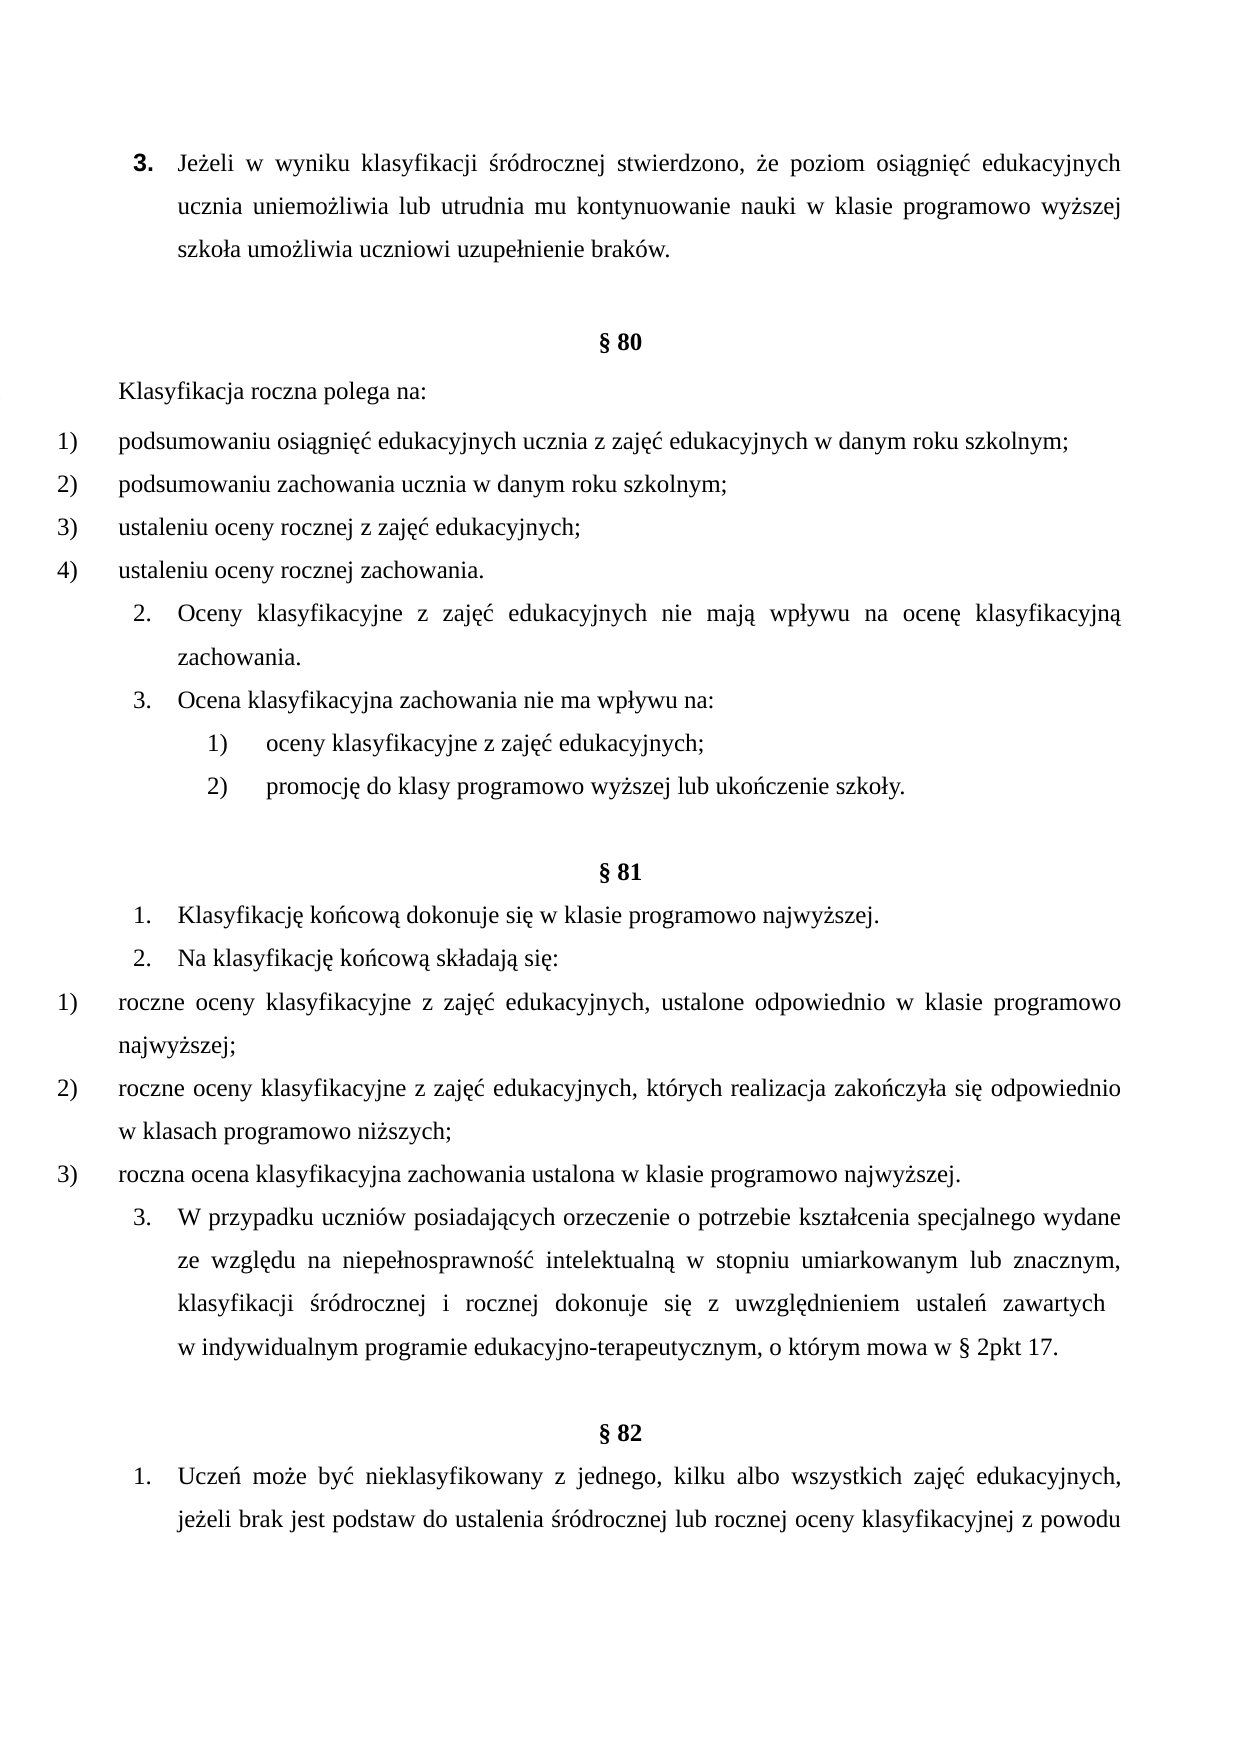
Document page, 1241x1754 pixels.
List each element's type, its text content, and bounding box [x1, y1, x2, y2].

list Jeżeli w wyniku klasyfikacji śródrocznej stwierdzono, że poziom osiągnięć edukacyjnych ucznia uniemożliwia lub utrudnia mu kontynuowanie nauki w klasie programowo wyższej szkoła umożliwia uczniowi uzupełnienie braków. [133, 148, 1122, 263]
list podsumowaniu zachowania ucznia w danym roku szkolnym; [57, 469, 1122, 498]
list Uczeń może być nieklasyfikowany z jednego, kilku albo wszystkich zajęć edukacyjnych, jeżeli brak jest podstaw do ustalenia śródrocznej lub rocznej oceny klasyfikacyjnej z powodu [133, 1461, 1122, 1533]
list Oceny klasyfikacyjne z zajęć edukacyjnych nie mają wpływu na ocenę klasyfikacyjną zachowania. [133, 598, 1122, 670]
text 2) promocję do klasy programowo wyższej lub ukończenie szkoły. [207, 771, 1122, 800]
text 1) oceny klasyfikacyjne z zajęć edukacyjnych; [207, 728, 1122, 757]
list ustaleniu oceny rocznej zachowania. [57, 555, 1122, 584]
text § 80 [118, 327, 1122, 356]
list roczne oceny klasyfikacyjne z zajęć edukacyjnych, których realizacja zakończyła się odpowiednio w klasach programowo niższych; [57, 1073, 1122, 1145]
text § 82 [118, 1418, 1122, 1447]
list roczna ocena klasyfikacyjna zachowania ustalona w klasie programowo najwyższej. [57, 1159, 1122, 1188]
list Klasyfikacja roczna polega na: [0, 376, 1122, 405]
list ustaleniu oceny rocznej z zajęć edukacyjnych; [57, 512, 1122, 541]
list Klasyfikację końcową dokonuje się w klasie programowo najwyższej. [133, 900, 1122, 929]
list Ocena klasyfikacyjna zachowania nie ma wpływu na: [133, 685, 1122, 713]
list W przypadku uczniów posiadających orzeczenie o potrzebie kształcenia specjalnego wydane ze względu na niepełnosprawność intelektualną w stopniu umiarkowanym lub znacznym, klasyfikacji śródrocznej i rocznej dokonuje się z uwzględnieniem ustaleń zawartych w indywidualnym programie edukacyjno-terapeutycznym, o którym mowa w § 2pkt 17. [133, 1202, 1122, 1360]
list Na klasyfikację końcową składają się: [133, 943, 1122, 972]
text § 81 [118, 857, 1122, 886]
list podsumowaniu osiągnięć edukacyjnych ucznia z zajęć edukacyjnych w danym roku szkolnym; [57, 426, 1122, 455]
list roczne oceny klasyfikacyjne z zajęć edukacyjnych, ustalone odpowiednio w klasie programowo najwyższej; [57, 987, 1122, 1058]
